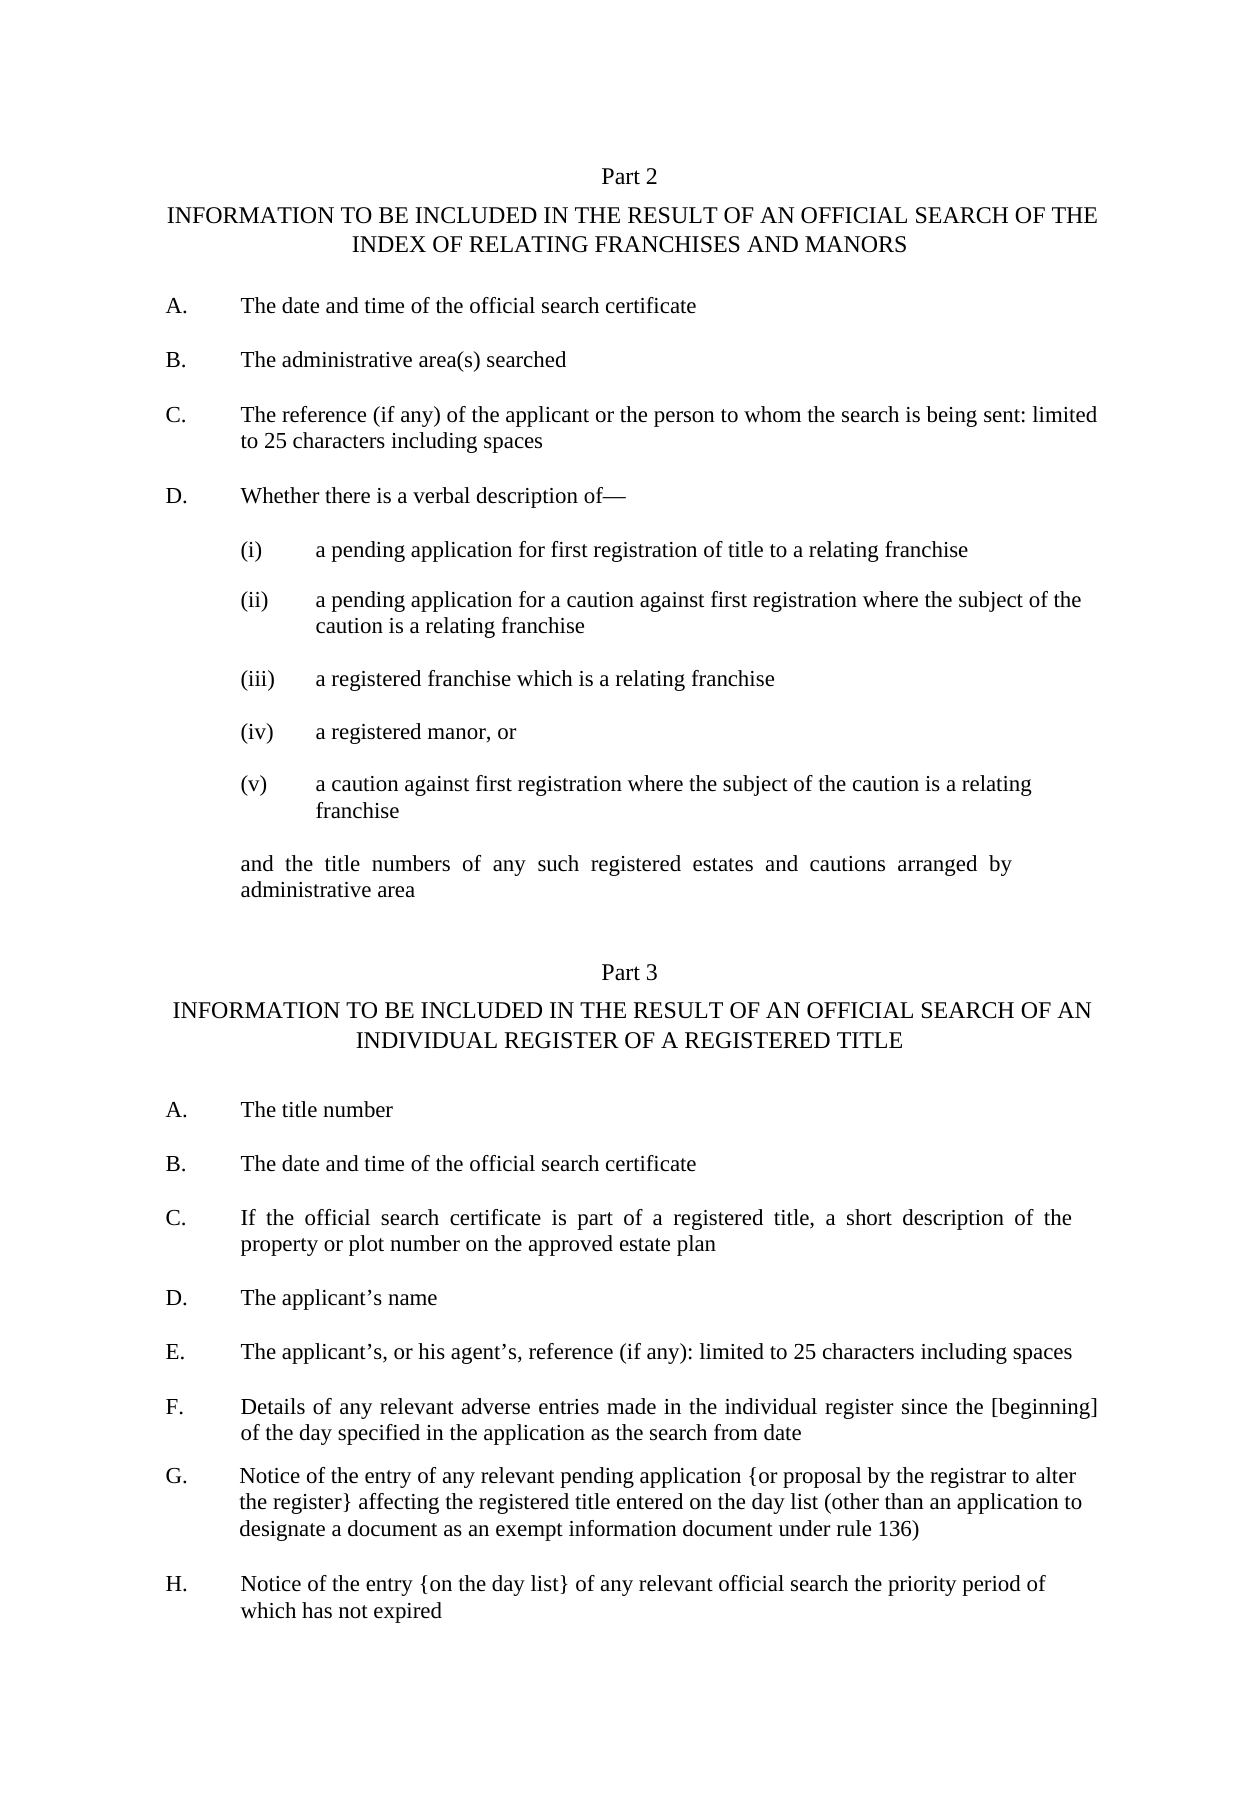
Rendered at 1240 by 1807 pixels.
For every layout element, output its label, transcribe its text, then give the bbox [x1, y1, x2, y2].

text (iv) a registered manor, or [240, 718, 1099, 744]
text E. The applicant’s, or his agent’s, reference (if any): limited to 25 characters including spaces [165, 1338, 1078, 1365]
text C. If the official search certificate is part of a registered title, a short description of the property or plot number on the approved estate plan [165, 1204, 1073, 1257]
text D. The applicant’s name [165, 1284, 1099, 1311]
text H. Notice of the entry {on the day list} of any relevant official search the priority period of which has not expired [165, 1570, 1092, 1623]
text (ii) a pending application for a caution against first registration where the subject of the caution is a relating franchise [240, 586, 1099, 639]
text INFORMATION TO BE INCLUDED IN THE RESULT OF AN OFFICIAL SEARCH OF THE INDEX OF RELATING FRANCHISES AND MANORS [165, 199, 1099, 258]
text G. Notice of the entry of any relevant pending application {or proposal by the registrar to alter the register} affecting the registered title entered on the day list (other than an application to designate a document as an exempt information document under rule 136) [165, 1462, 1099, 1541]
text INFORMATION TO BE INCLUDED IN THE RESULT OF AN OFFICIAL SEARCH OF AN INDIVIDUAL REGISTER OF A REGISTERED TITLE [165, 994, 1099, 1053]
text A. The title number [165, 1095, 1099, 1122]
text Part 2 [165, 161, 1099, 190]
text D. Whether there is a verbal description of— [165, 481, 1099, 508]
text F. Details of any relevant adverse entries made in the individual register since the [beginning] of the day specified in the application as the search from date [165, 1392, 1099, 1446]
text C. The reference (if any) of the applicant or the person to whom the search is being sent: limited to 25 characters including spaces [165, 401, 1099, 454]
text B. The administrative area(s) searched [165, 347, 1099, 373]
text (v) a caution against first registration where the subject of the caution is a relating franchise [240, 770, 1099, 823]
text Part 3 [165, 956, 1099, 985]
text (iii) a registered franchise which is a relating franchise [240, 665, 1099, 691]
text A. The date and time of the official search certificate [165, 293, 1099, 319]
text and the title numbers of any such registered estates and cautions arranged by administrative area [240, 849, 1013, 903]
text (i) a pending application for first registration of title to a relating franchise [240, 536, 1099, 562]
text B. The date and time of the official search certificate [165, 1149, 1099, 1176]
